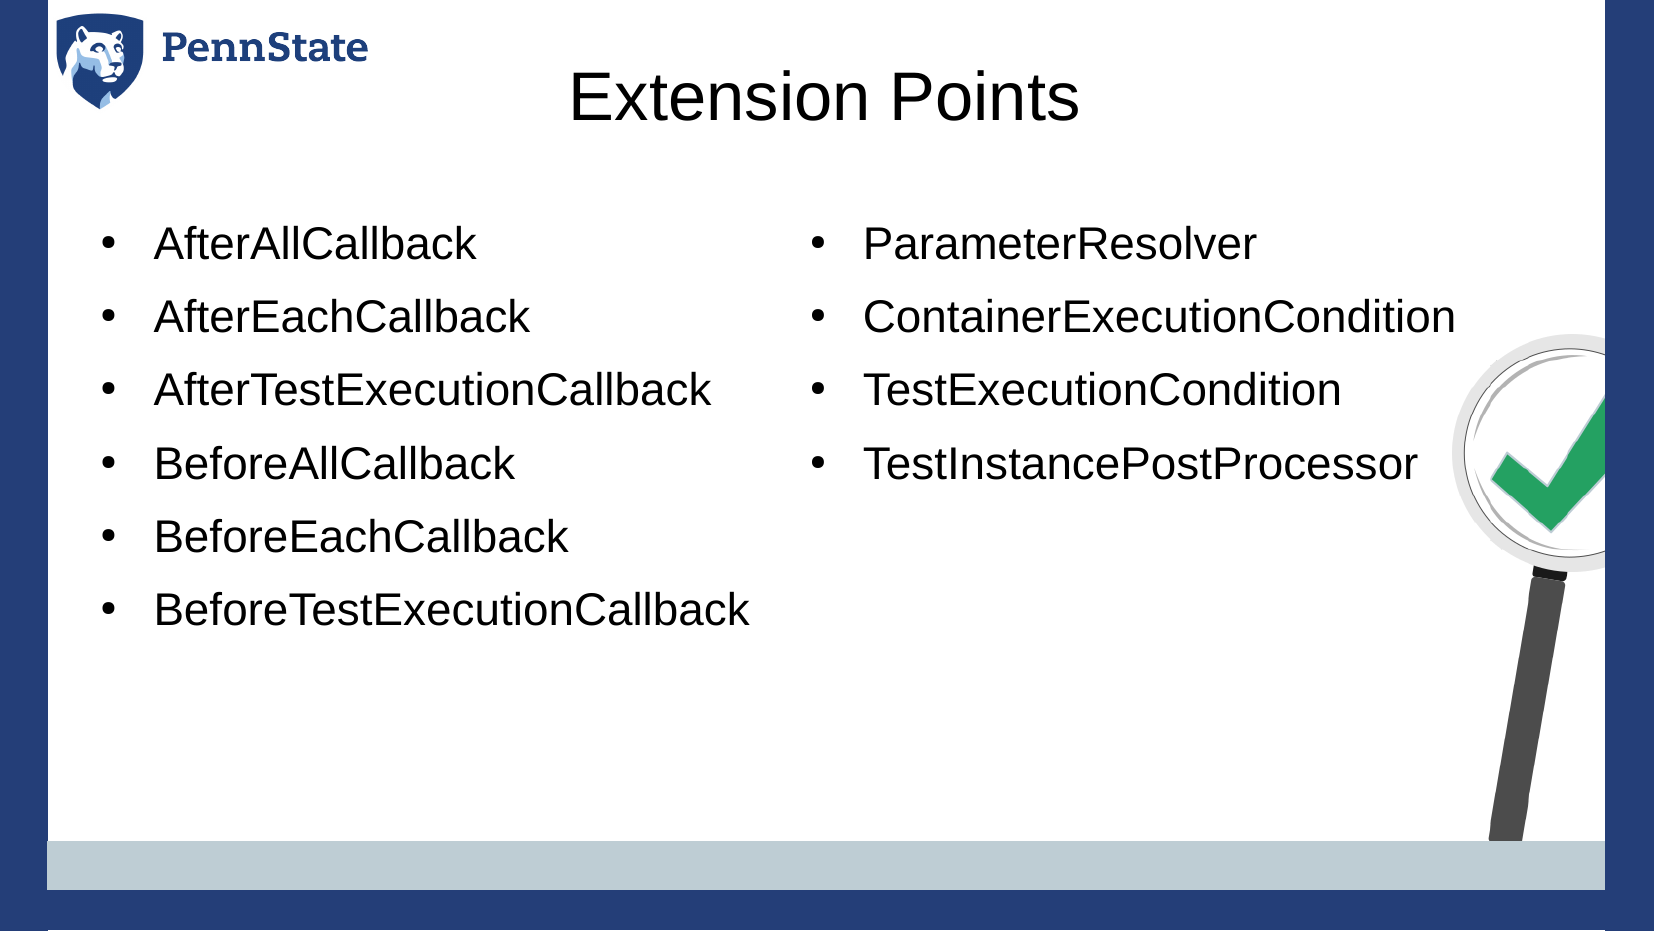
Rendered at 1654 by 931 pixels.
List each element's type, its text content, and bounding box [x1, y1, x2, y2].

picture [1452, 334, 1605, 841]
title Extension Points [60, 19, 1591, 175]
list AfterAllCallback AfterEachCallback AfterTestExecutionCallback BeforeAllCallback BeforeEachCallback BeforeTestExecutionCallback [82, 217, 781, 758]
list ParameterResolver ContainerExecutionCondition TestExecutionCondition TestInstancePostProcessor [792, 217, 1477, 556]
picture [48, 0, 411, 152]
